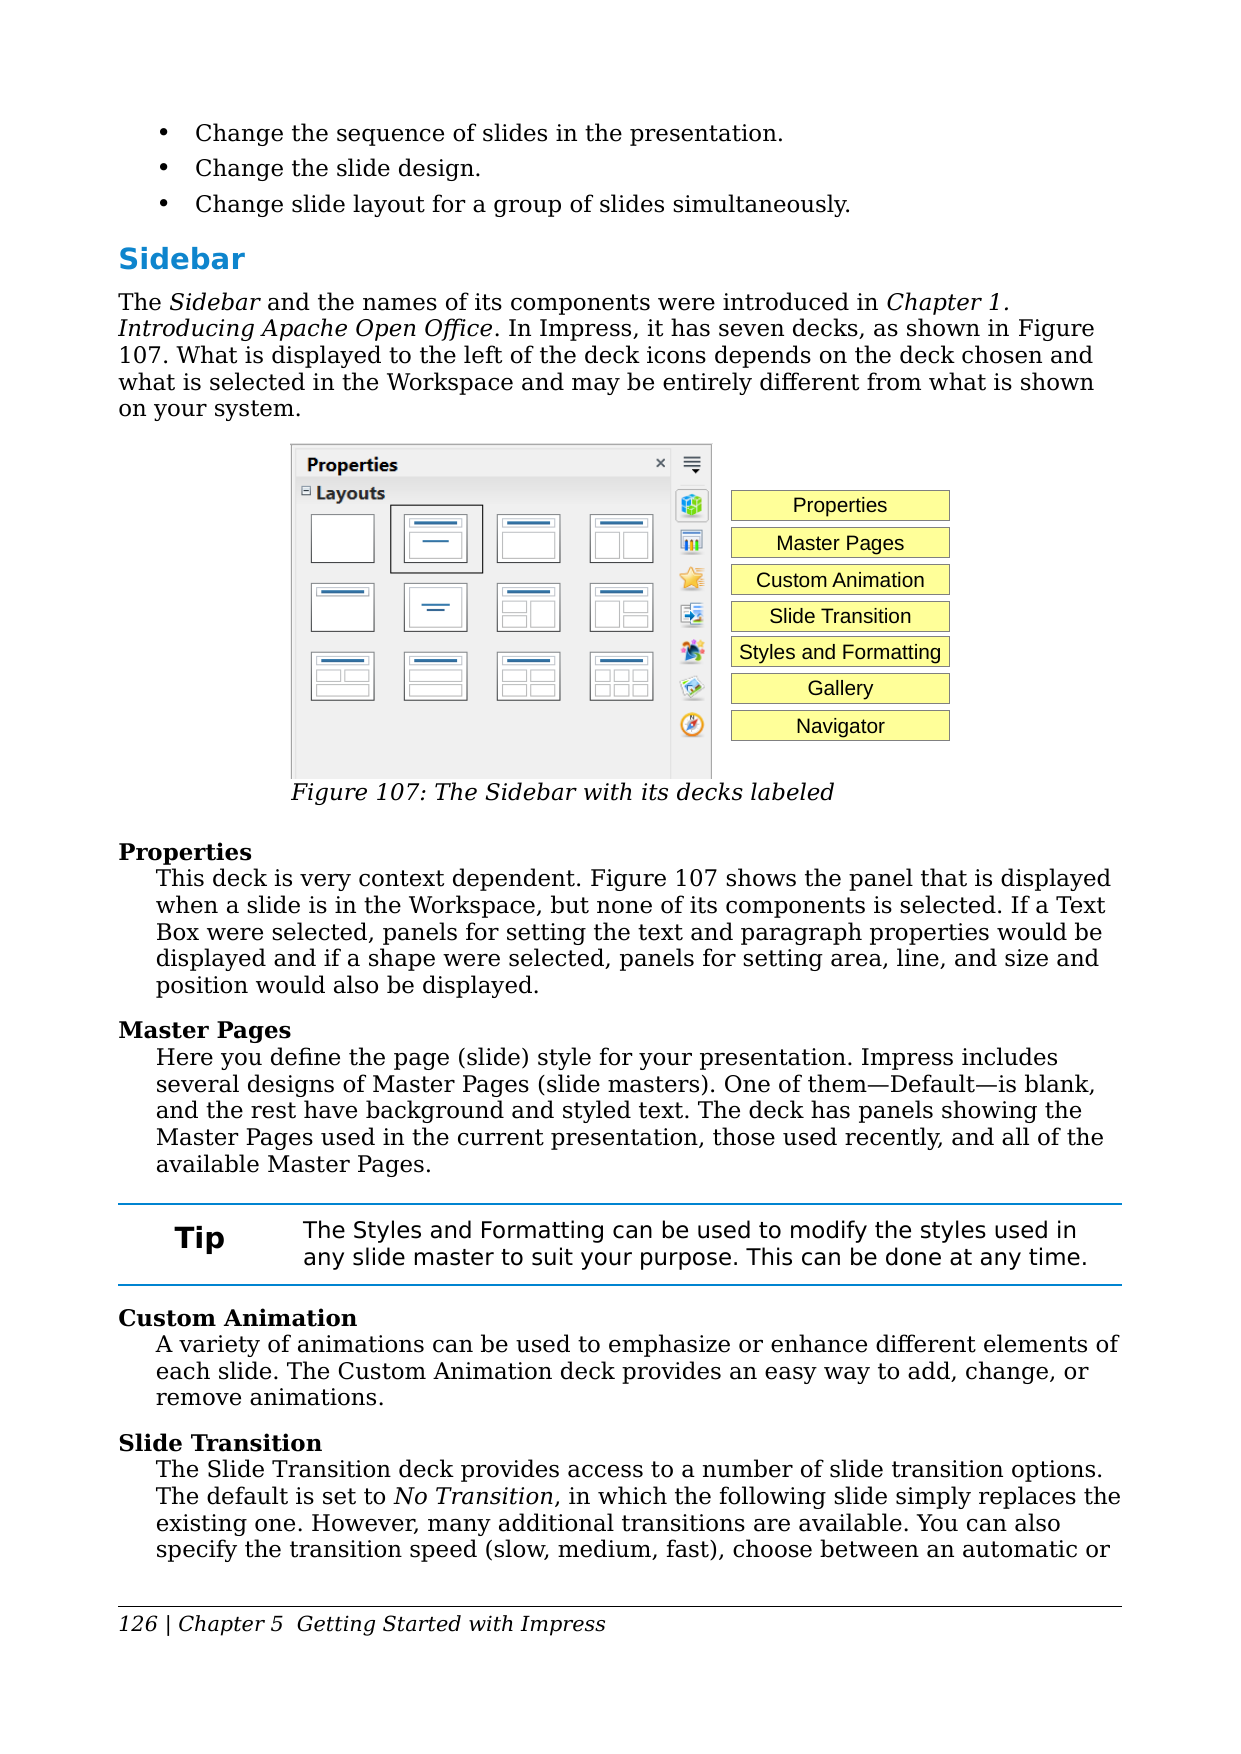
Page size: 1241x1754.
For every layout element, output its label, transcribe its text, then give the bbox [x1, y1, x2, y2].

text Master Pages [118, 1017, 1122, 1044]
list Change the slide design. [156, 153, 1122, 183]
text Custom Animation [118, 1304, 1122, 1331]
text Figure : The Sidebar with its decks labeled [291, 779, 949, 806]
table_header The Styles and Formatting can be used to modify the styles used in any slide master to suit your purpose. This can be done at any time. [281, 1205, 1122, 1284]
text Slide Transition [118, 1430, 1122, 1457]
text This deck is very context dependent. Figure 107 shows the panel that is displayed when a slide is in the Workspace, but none of its components is selected. If a Text Box were selected, panels for setting the text and paragraph properties would be displayed and if a shape were selected, panels for setting area, line, and size and position would also be displayed. [156, 865, 1122, 999]
list Change slide layout for a group of slides simultaneously. [156, 189, 1122, 218]
text The Sidebar and the names of its components were introduced in Chapter 1. Introducing Apache Open Office. In Impress, it has seven decks, as shown in Figure 107. What is displayed to the left of the deck icons depends on the deck chosen and what is selected in the Workspace and may be entirely different from what is shown on your system. [118, 289, 1122, 422]
text A variety of animations can be used to emphasize or enhance different elements of each slide. The Custom Animation deck provides an easy way to add, change, or remove animations. [156, 1331, 1122, 1411]
picture [290, 440, 713, 779]
text Here you define the page (slide) style for your presentation. Impress includes several designs of Master Pages (slide masters). One of them—Default—is blank, and the rest have background and styled text. The deck has panels showing the Master Pages used in the current presentation, those used recently, and all of the available Master Pages. [156, 1044, 1122, 1177]
text The Slide Transition deck provides access to a number of slide transition options. The default is set to No Transition, in which the following slide simply replaces the existing one. However, many additional transitions are available. You can also specify the transition speed (slow, medium, fast), choose between an automatic or [156, 1457, 1122, 1563]
table_header Tip [118, 1205, 281, 1284]
text Properties [118, 838, 1122, 865]
subtitle Sidebar [118, 242, 1122, 276]
list Change the sequence of slides in the presentation. [156, 118, 1122, 147]
